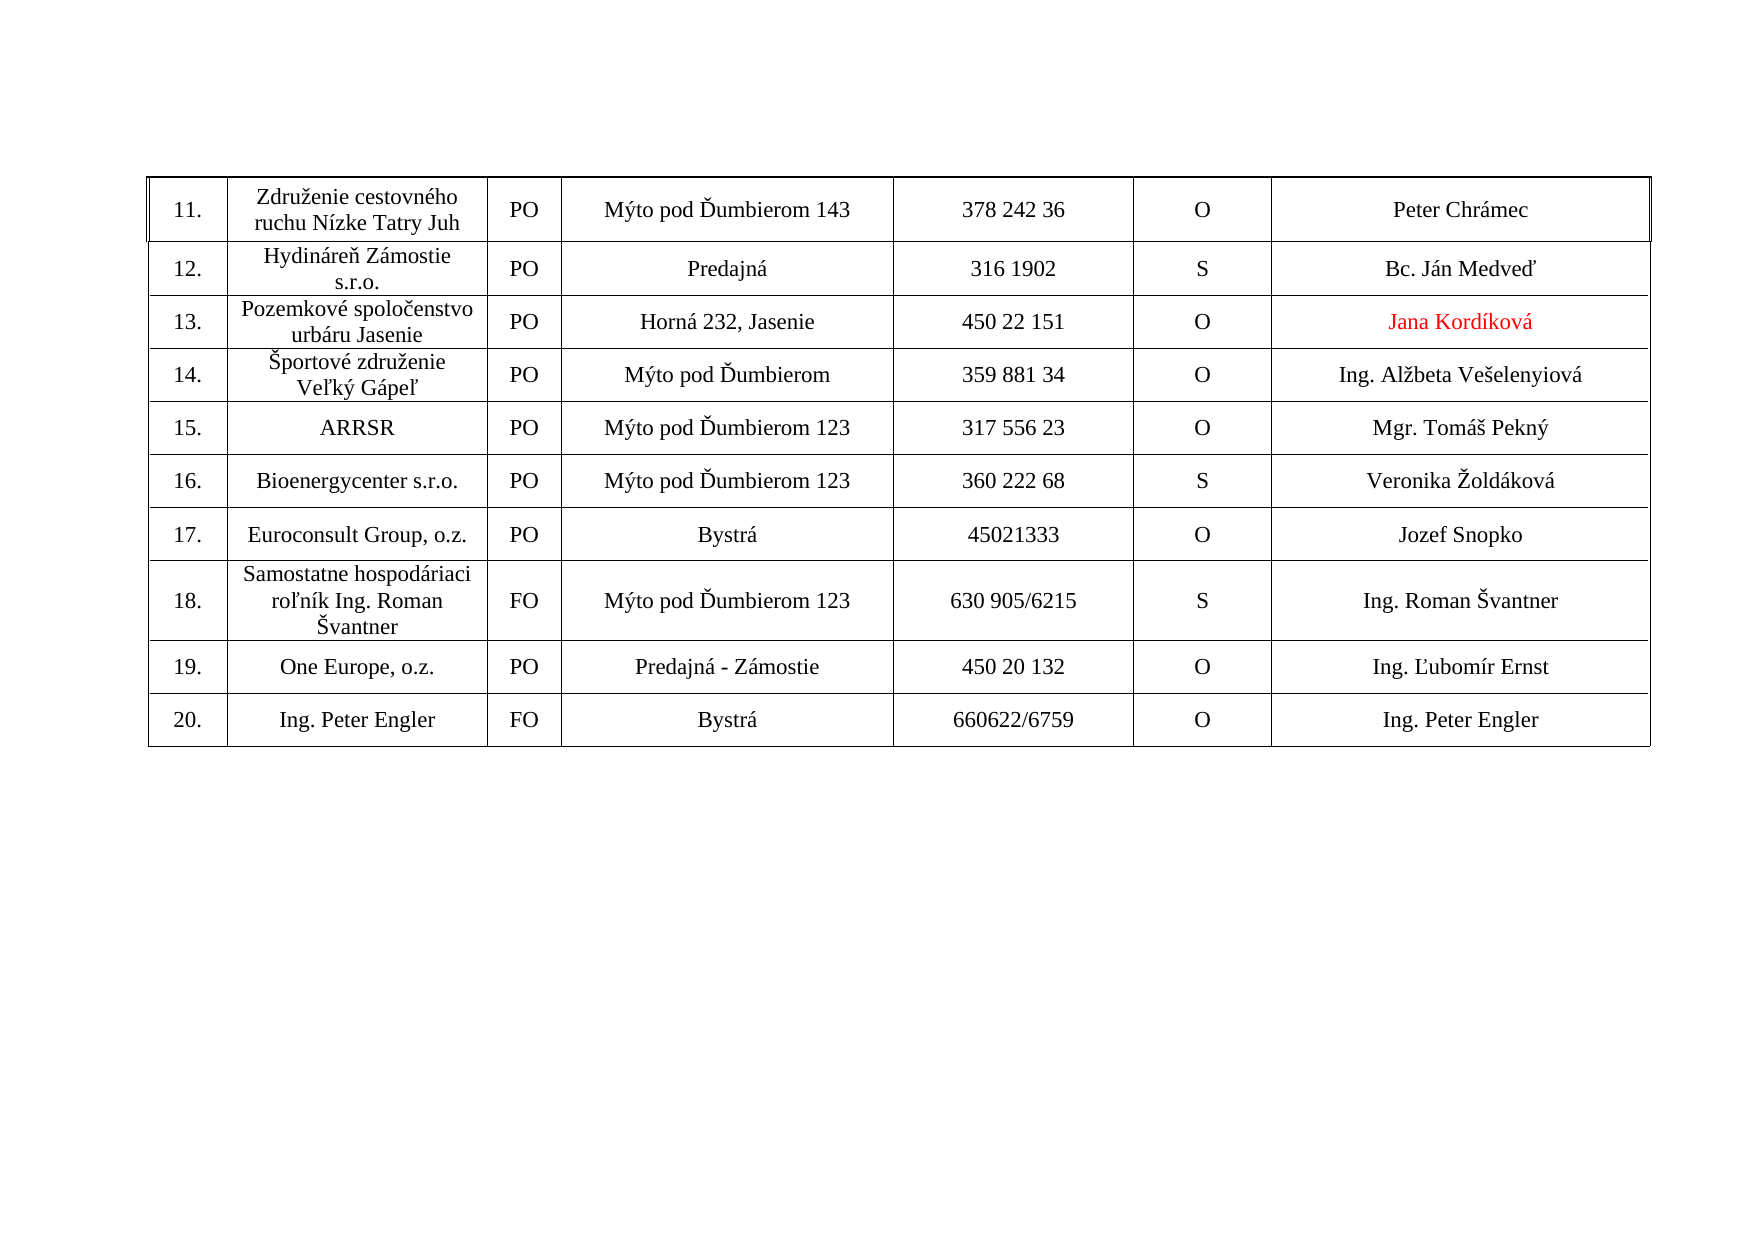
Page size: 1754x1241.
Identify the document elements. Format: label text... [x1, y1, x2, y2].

table_cell Horná 232, Jasenie [562, 296, 893, 348]
table_cell 20. [149, 694, 227, 746]
table_cell Ing. Peter Engler [228, 694, 487, 746]
table_cell PO [488, 402, 561, 454]
table_cell PO [488, 641, 561, 693]
table_cell PO [488, 455, 561, 507]
table_cell 11. [150, 178, 227, 241]
table_cell S [1134, 561, 1271, 639]
table_cell Veronika Žoldáková [1272, 454, 1650, 507]
table_cell Bystrá [562, 694, 893, 746]
table_cell O [1134, 694, 1271, 746]
table_cell 630 905/6215 [894, 561, 1133, 639]
table_cell Mýto pod Ďumbierom 123 [562, 561, 893, 639]
table_cell 15. [149, 402, 227, 454]
table_cell 359 881 34 [894, 349, 1133, 401]
table_cell 12. [149, 242, 227, 295]
table_cell PO [488, 296, 561, 348]
table_cell Bystrá [562, 508, 893, 560]
table_cell Mýto pod Ďumbierom 143 [562, 178, 893, 241]
table_cell O [1134, 296, 1271, 348]
table_cell O [1134, 508, 1271, 560]
table_cell O [1134, 641, 1271, 693]
table_cell Združenie cestovného ruchu Nízke Tatry Juh [228, 178, 487, 241]
table_cell Jozef Snopko [1272, 507, 1650, 560]
table_cell Pozemkové spoločenstvo urbáru Jasenie [228, 296, 487, 348]
table_cell O [1134, 402, 1271, 454]
table_cell 317 556 23 [894, 402, 1133, 454]
table_cell 17. [149, 508, 227, 560]
table_cell PO [488, 349, 561, 401]
table_cell 316 1902 [894, 242, 1133, 295]
table_cell 13. [149, 296, 227, 348]
table_cell Mýto pod Ďumbierom 123 [562, 455, 893, 507]
table_cell Mýto pod Ďumbierom [562, 349, 893, 401]
table_cell Bioenergycenter s.r.o. [228, 455, 487, 507]
table_cell O [1134, 349, 1271, 401]
table_cell Predajná - Zámostie [562, 641, 893, 693]
table_cell FO [488, 694, 561, 746]
table_cell S [1134, 455, 1271, 507]
table_cell Predajná [562, 242, 893, 295]
table_cell 16. [149, 455, 227, 507]
table_cell 14. [149, 349, 227, 401]
table_cell S [1134, 242, 1271, 295]
table_cell Športové združenie Veľký Gápeľ [228, 349, 487, 401]
table_cell Ing. Peter Engler [1272, 693, 1650, 746]
table_cell O [1134, 178, 1271, 241]
table_cell 19. [149, 641, 227, 693]
table_cell Ing. Ľubomír Ernst [1272, 640, 1650, 693]
table_cell PO [488, 242, 561, 295]
table_cell One Europe, o.z. [228, 641, 487, 693]
table_cell Euroconsult Group, o.z. [228, 508, 487, 560]
table_cell 360 222 68 [894, 455, 1133, 507]
table_cell 45021333 [894, 508, 1133, 560]
table_cell ARRSR [228, 402, 487, 454]
table_cell Hydináreň Zámostie s.r.o. [228, 242, 487, 295]
table_cell Jana Kordíková [1272, 295, 1650, 348]
table_cell Peter Chrámec [1272, 178, 1649, 241]
table_cell Mýto pod Ďumbierom 123 [562, 402, 893, 454]
table_cell PO [488, 508, 561, 560]
table_cell 18. [149, 561, 227, 639]
table_cell Samostatne hospodáriaci roľník Ing. Roman Švantner [228, 561, 487, 639]
table_cell PO [488, 178, 561, 241]
table_cell FO [488, 561, 561, 639]
table_cell Bc. Ján Medveď [1272, 242, 1650, 295]
table_cell 378 242 36 [894, 178, 1133, 241]
table_cell 660622/6759 [894, 694, 1133, 746]
table_cell Ing. Roman Švantner [1272, 560, 1650, 639]
table_cell Ing. Alžbeta Vešelenyiová [1272, 348, 1650, 401]
table_cell 450 20 132 [894, 641, 1133, 693]
table_cell Mgr. Tomáš Pekný [1272, 401, 1650, 454]
table_cell 450 22 151 [894, 296, 1133, 348]
